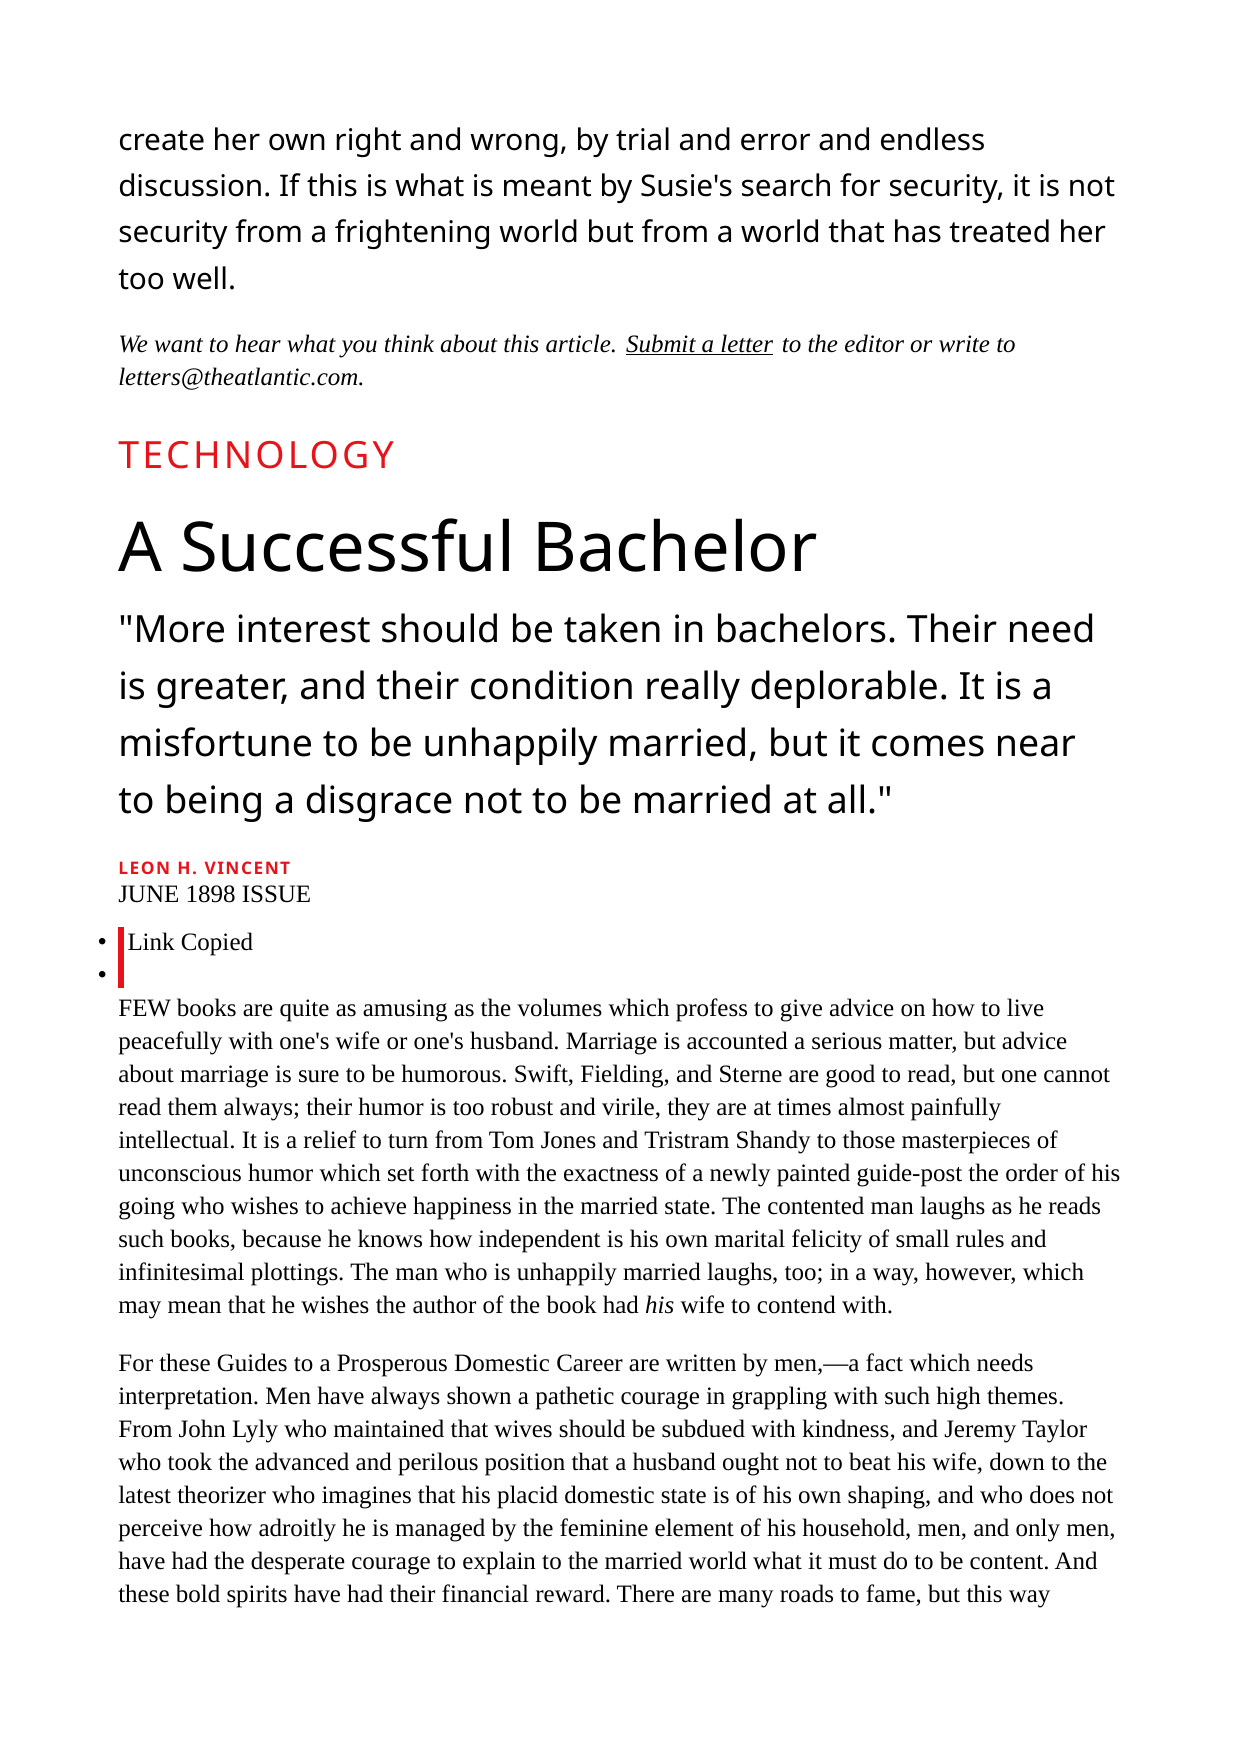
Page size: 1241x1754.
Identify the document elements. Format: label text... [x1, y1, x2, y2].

text LEON H. VINCENT [118, 856, 1109, 879]
text TECHNOLOGY [118, 428, 1122, 479]
text "More interest should be taken in bachelors. Their need is greater, and their condition really deplorable. It is a misfortune to be unhappily married, but it comes near to being a disgrace not to be married at all." [118, 602, 1122, 825]
text For these Guides to a Prosperous Domestic Career are written by men,—a fact which needs interpretation. Men have always shown a pathetic courage in grappling with such high themes. From John Lyly who maintained that wives should be subdued with kindness, and Jeremy Taylor who took the advanced and perilous position that a husband ought not to beat his wife, down to the latest theorizer who imagines that his placid domestic state is of his own shaping, and who does not perceive how adroitly he is managed by the feminine element of his household, men, and only men, have had the desperate courage to explain to the married world what it must do to be content. And these bold spirits have had their financial reward. There are many roads to fame, but this way [118, 1348, 1122, 1608]
text create her own right and wrong, by trial and error and endless discussion. If this is what is meant by Susie's search for security, it is not security from a frightening world but from a world that has treated her too well. [118, 118, 1122, 298]
text JUNE 1898 ISSUE [118, 879, 1122, 908]
text We want to hear what you think about this article. Submit a letter to the editor or write to letters@theatlantic.com. [118, 329, 1122, 391]
list Link Copied [124, 927, 1122, 956]
text FEW books are quite as amusing as the volumes which profess to give advice on how to live peacefully with one's wife or one's husband. Marriage is accounted a serious matter, but advice about marriage is sure to be humorous. Swift, Fielding, and Sterne are good to read, but one cannot read them always; their humor is too robust and virile, they are at times almost painfully intellectual. It is a relief to turn from Tom Jones and Tristram Shandy to those masterpieces of unconscious humor which set forth with the exactness of a newly painted guide-post the order of his going who wishes to achieve happiness in the married state. The contented man laughs as he reads such books, because he knows how independent is his own marital felicity of small rules and infinitesimal plottings. The man who is unhappily married laughs, too; in a way, however, which may mean that he wishes the author of the book had his wife to contend with. [118, 993, 1122, 1319]
subtitle A Successful Bachelor [118, 498, 1122, 591]
